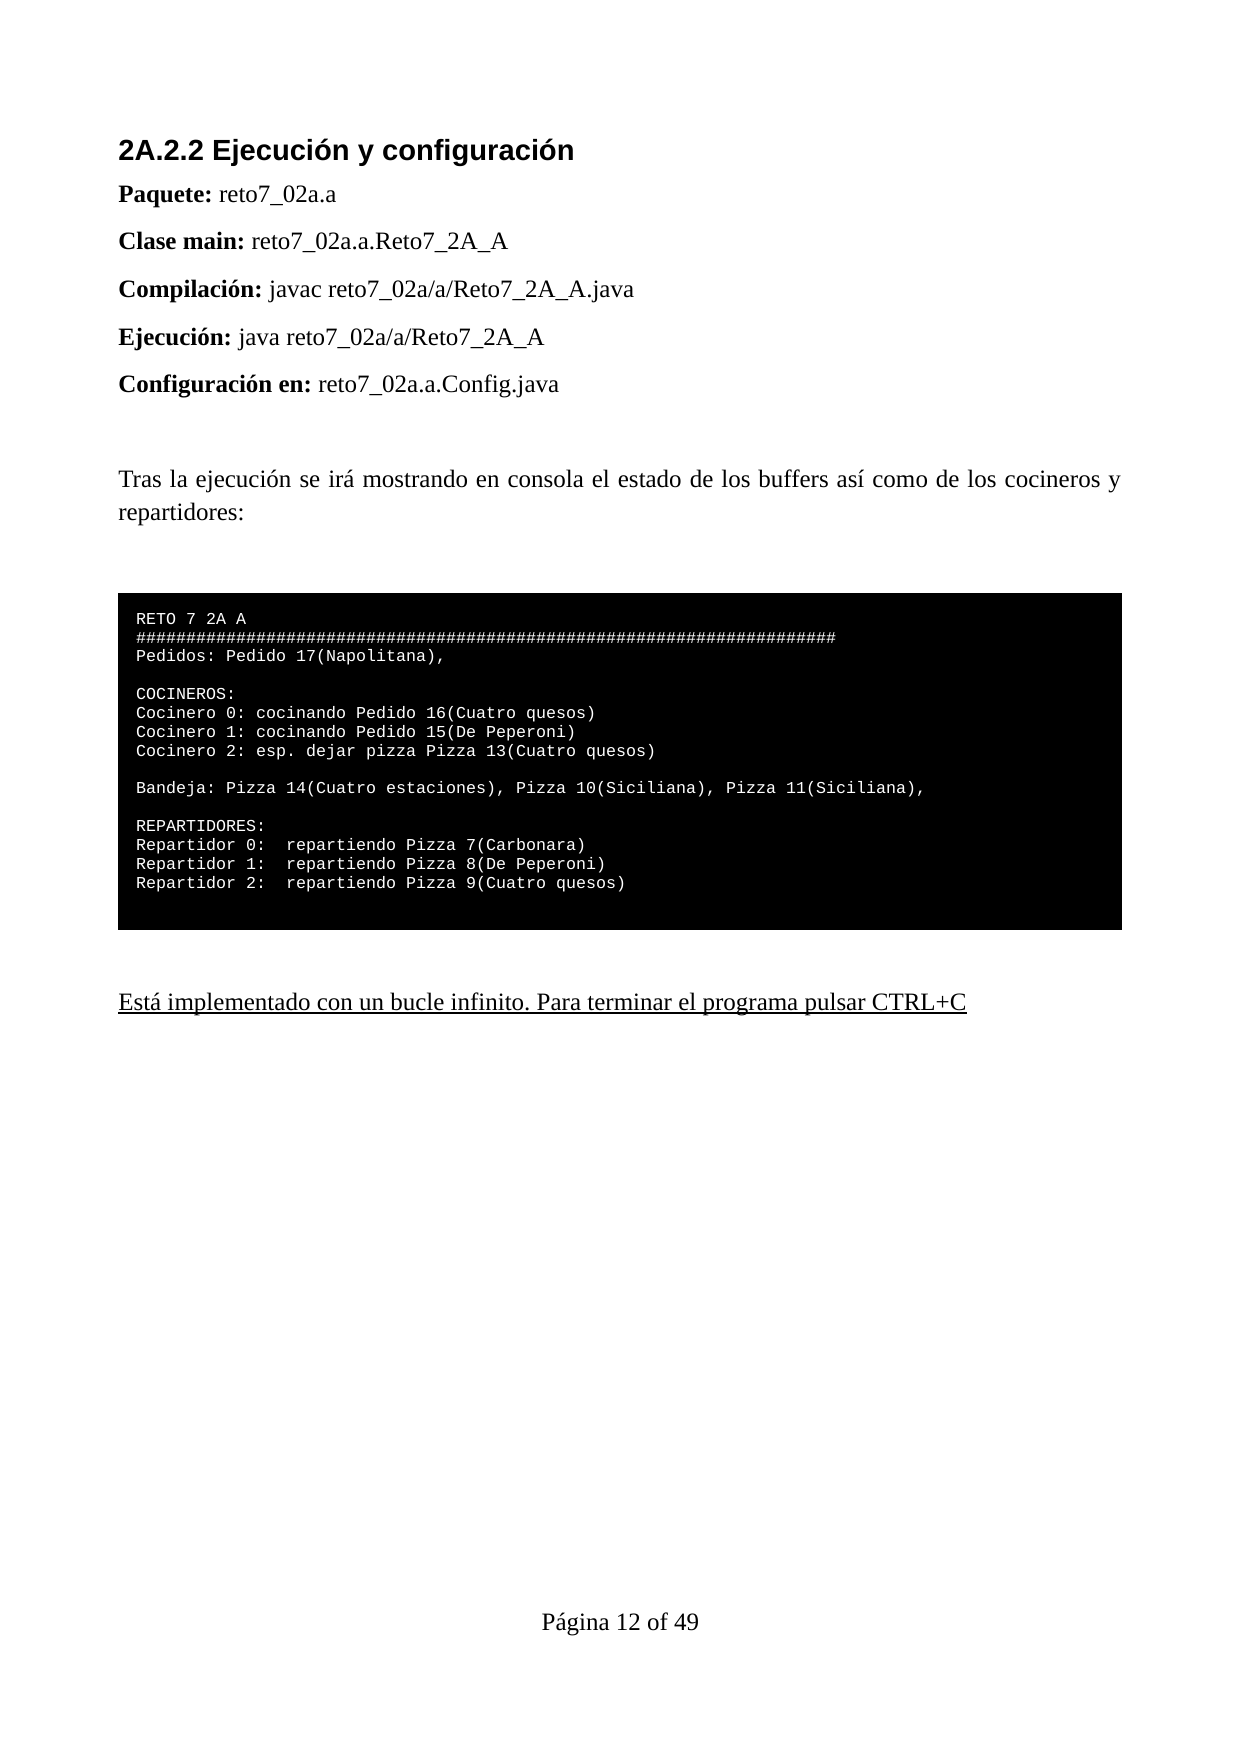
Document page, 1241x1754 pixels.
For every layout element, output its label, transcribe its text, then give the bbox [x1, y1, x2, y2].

text Cocinero 2: esp. dejar pizza Pizza 13(Cuatro quesos) [118, 742, 1122, 761]
text Cocinero 1: cocinando Pedido 15(De Peperoni) [118, 723, 1122, 742]
text Ejecución: java reto7_02a/a/Reto7_2A_A [118, 322, 1122, 350]
text Compilación: javac reto7_02a/a/Reto7_2A_A.java [118, 274, 1122, 303]
text Está implementado con un bucle infinito. Para terminar el programa pulsar CTRL+C [118, 987, 1122, 1016]
subtitle 2A.2.2 Ejecución y configuración [118, 133, 1122, 166]
text REPARTIDORES: [118, 818, 1122, 837]
text Bandeja: Pizza 14(Cuatro estaciones), Pizza 10(Siciliana), Pizza 11(Siciliana), [118, 780, 1122, 799]
text Cocinero 0: cocinando Pedido 16(Cuatro quesos) [118, 704, 1122, 723]
text Configuración en: reto7_02a.a.Config.java [118, 369, 1122, 398]
text Repartidor 1: repartiendo Pizza 8(De Peperoni) [118, 855, 1122, 874]
text Pedidos: Pedido 17(Napolitana), [118, 648, 1122, 667]
text Paquete: reto7_02a.a [118, 179, 1122, 207]
text Repartidor 2: repartiendo Pizza 9(Cuatro quesos) [118, 874, 1122, 893]
text ###################################################################### [118, 629, 1122, 648]
text Repartidor 0: repartiendo Pizza 7(Carbonara) [118, 837, 1122, 855]
text COCINEROS: [118, 686, 1122, 704]
text RETO 7 2A A [118, 593, 1122, 629]
text Clase main: reto7_02a.a.Reto7_2A_A [118, 226, 1122, 255]
text Tras la ejecución se irá mostrando en consola el estado de los buffers así como de los cocineros y repartidores: [118, 464, 1122, 526]
